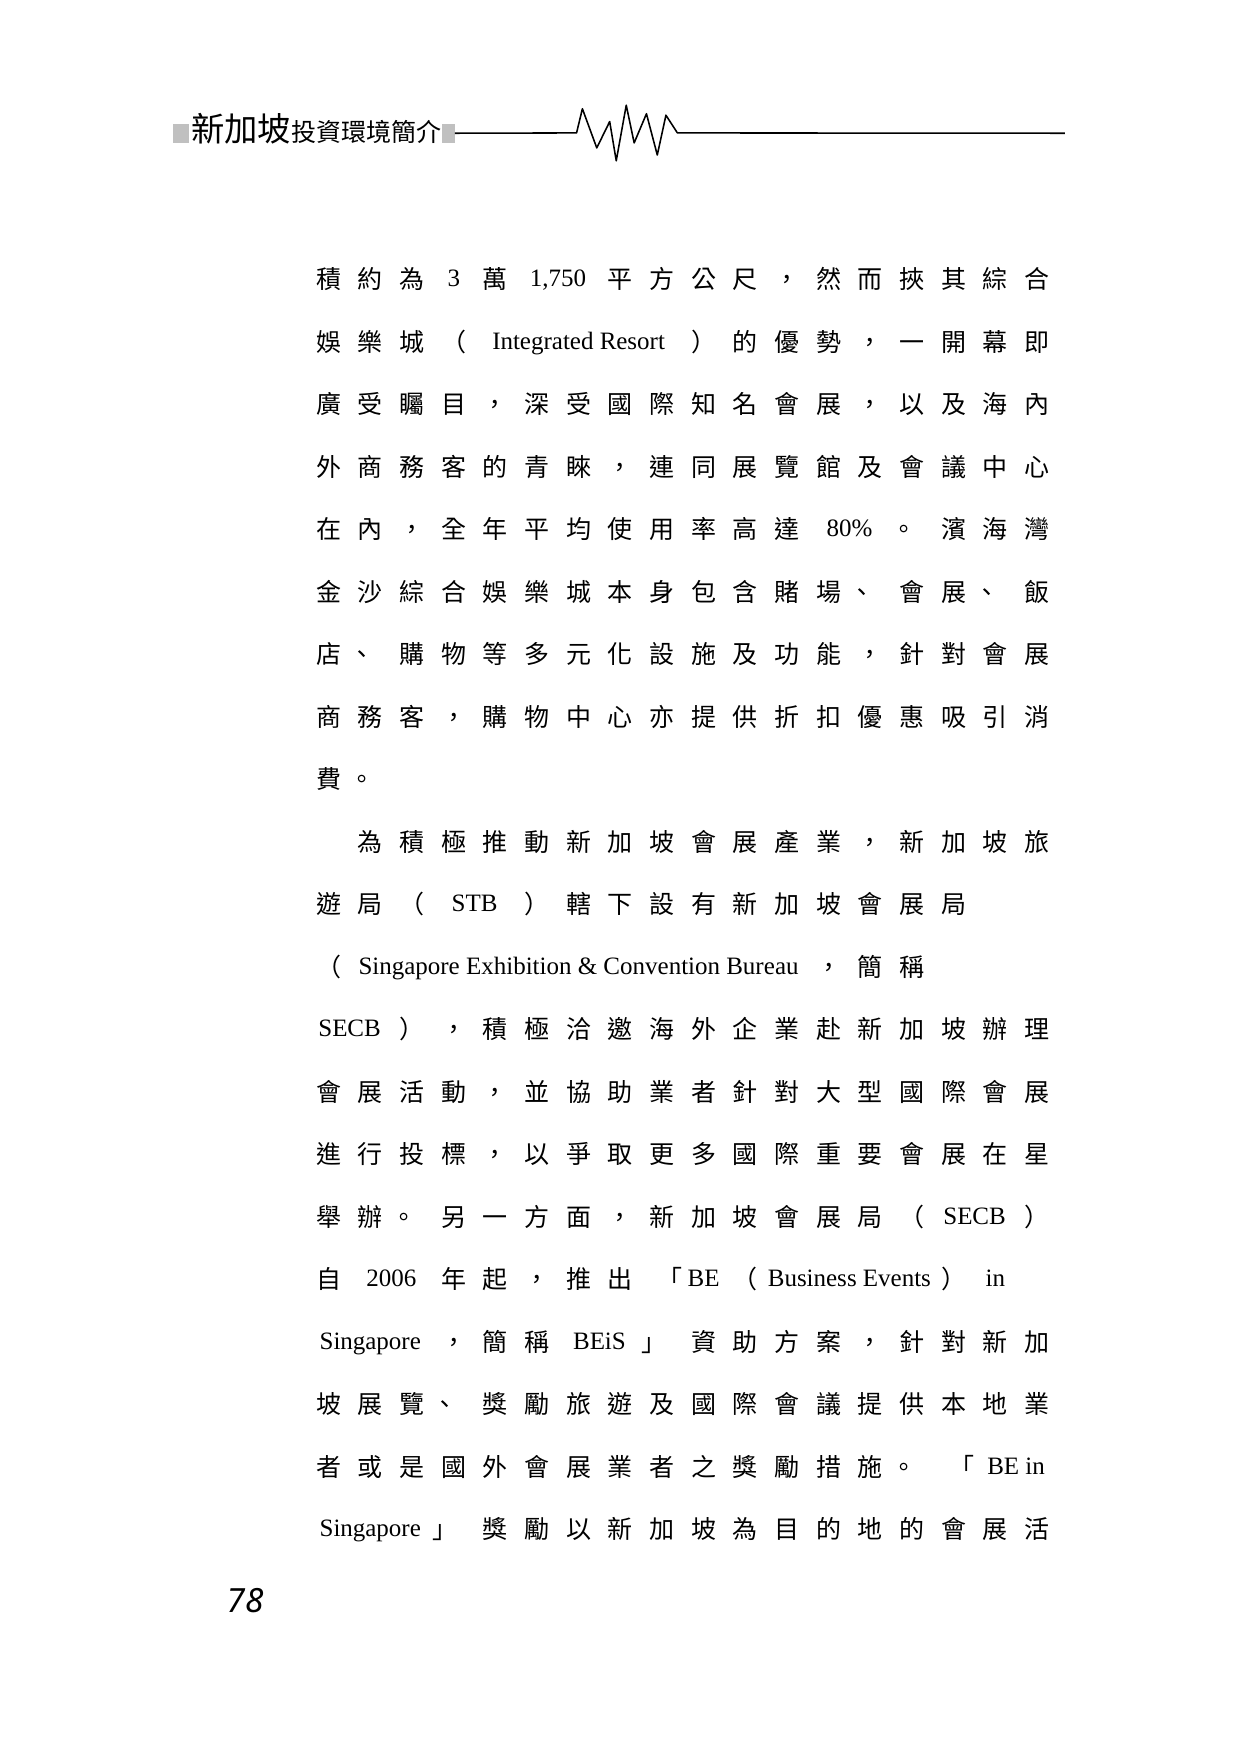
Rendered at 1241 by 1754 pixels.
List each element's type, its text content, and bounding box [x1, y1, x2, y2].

text 為積極推動新加坡會展產業，新加坡旅遊局（STB）轄下設有新加坡會展局（Singapore Exhibition & Convention Bureau，簡稱SECB），積極洽邀海外企業赴新加坡辦理會展活動，並協助業者針對大型國際會展進行投標，以爭取更多國際重要會展在星舉辦。另一方面，新加坡會展局（SECB）自2006年起，推出「BE（Business Events）in Singapore，簡稱BEiS」資助方案，針對新加坡展覽、獎勵旅遊及國際會議提供本地業者或是國外會展業者之獎勵措施。「BE in Singapore」獎勵以新加坡為目的地的會展活 [281, 799, 1058, 1549]
text 積約為3萬1,750平方公尺，然而挾其綜合娛樂城（Integrated Resort）的優勢，一開幕即廣受矚目，深受國際知名會展，以及海內外商務客的青睞，連同展覽館及會議中心在內，全年平均使用率高達80%。濱海灣金沙綜合娛樂城本身包含賭場、會展、飯店、購物等多元化設施及功能，針對會展商務客，購物中心亦提供折扣優惠吸引消費。 [281, 236, 1058, 799]
